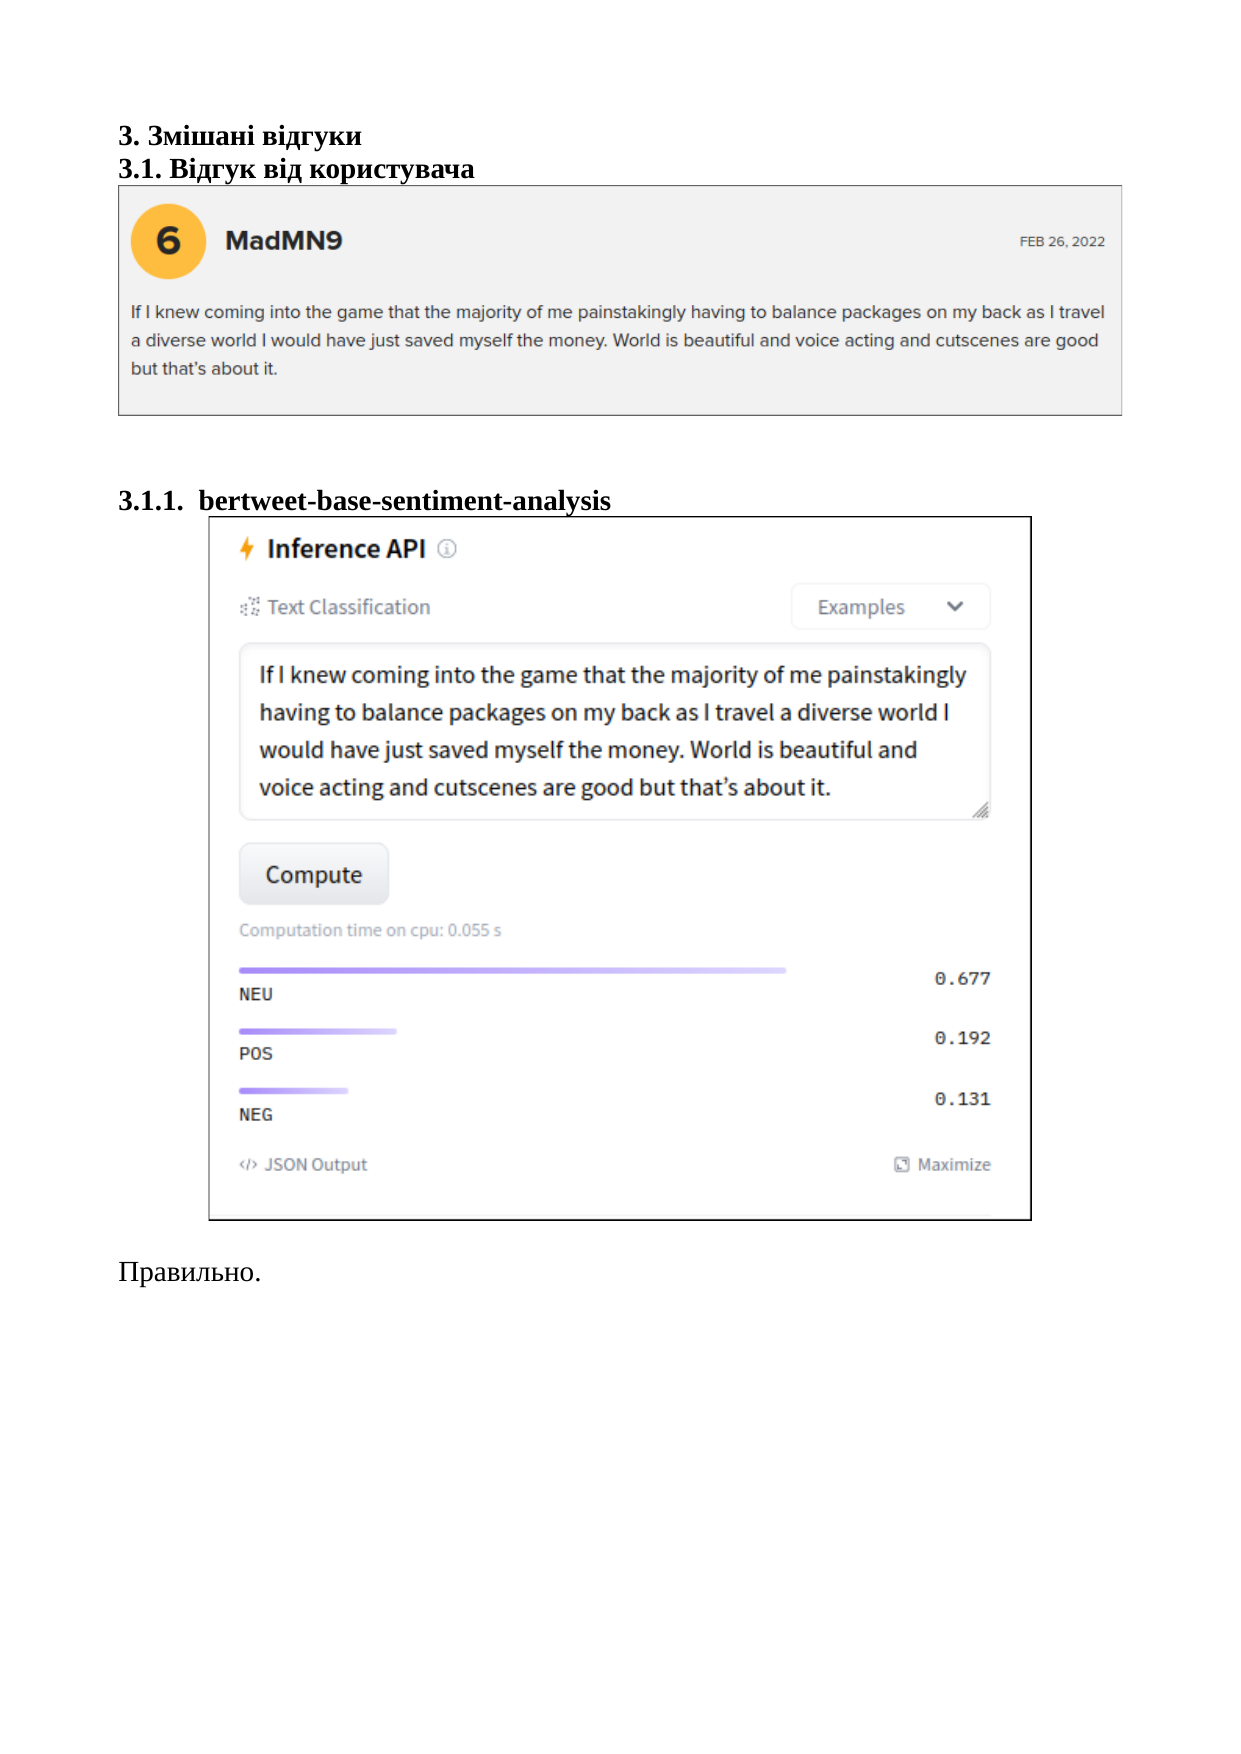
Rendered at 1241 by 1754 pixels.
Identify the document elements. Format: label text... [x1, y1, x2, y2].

picture [208, 516, 1032, 1221]
text 3.1. Відгук від користувача [118, 152, 1122, 185]
text 3. Змішані відгуки [118, 118, 1122, 152]
text 3.1.1. bertweet-base-sentiment-analysis [118, 483, 1122, 516]
picture [118, 185, 1123, 416]
text Правильно. [118, 1254, 1122, 1288]
